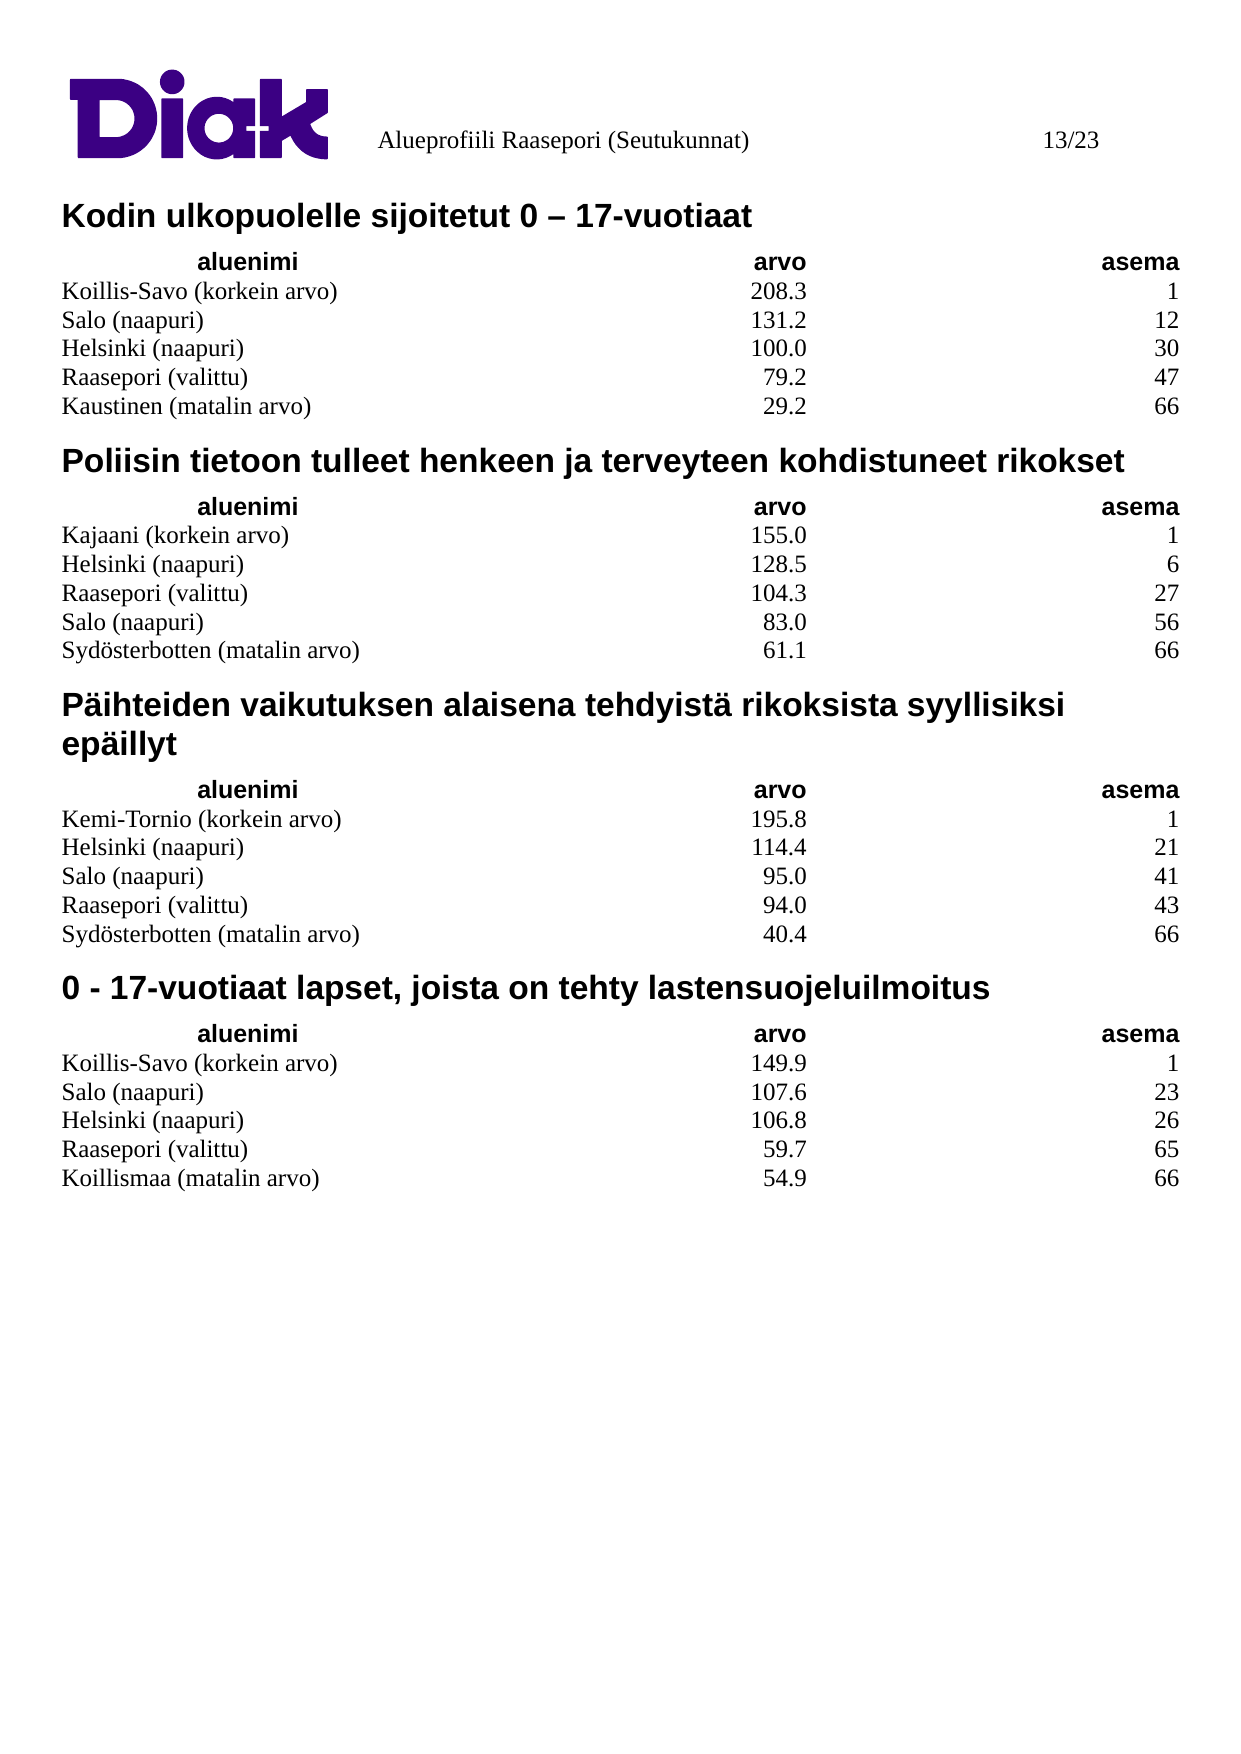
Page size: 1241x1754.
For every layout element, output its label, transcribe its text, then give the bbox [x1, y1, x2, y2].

table_cell 1 [806, 276, 1179, 305]
table_cell 43 [806, 890, 1179, 919]
table_cell 1 [806, 1048, 1179, 1077]
table_cell Raasepori (valittu) [61, 1134, 434, 1163]
table_header asema [806, 775, 1179, 804]
table_cell 66 [806, 1163, 1179, 1192]
table_header arvo [434, 775, 806, 804]
table_cell Sydösterbotten (matalin arvo) [61, 636, 434, 664]
table_cell 79.2 [434, 362, 806, 391]
table_cell 65 [806, 1134, 1179, 1163]
table_cell 195.8 [434, 804, 806, 832]
table_cell 1 [806, 521, 1179, 549]
table_cell 104.3 [434, 578, 806, 607]
table_cell 21 [806, 833, 1179, 861]
table_cell 107.6 [434, 1077, 806, 1106]
table_header arvo [434, 1019, 806, 1048]
table_header aluenimi [61, 775, 434, 804]
table_header aluenimi [61, 492, 434, 521]
table_cell 12 [806, 305, 1179, 333]
table_cell Koillis-Savo (korkein arvo) [61, 1048, 434, 1077]
table_header arvo [434, 492, 806, 521]
table_cell 29.2 [434, 391, 806, 420]
table_cell Koillis-Savo (korkein arvo) [61, 276, 434, 305]
table_cell Salo (naapuri) [61, 861, 434, 890]
table_cell Raasepori (valittu) [61, 890, 434, 919]
table_cell Kaustinen (matalin arvo) [61, 391, 434, 420]
table_cell 155.0 [434, 521, 806, 549]
table_cell Koillismaa (matalin arvo) [61, 1163, 434, 1192]
table_cell 41 [806, 861, 1179, 890]
table_header aluenimi [61, 247, 434, 276]
table_cell 66 [806, 919, 1179, 947]
table_cell 114.4 [434, 833, 806, 861]
subtitle Päihteiden vaikutuksen alaisena tehdyistä rikoksista syyllisiksi epäillyt [61, 685, 1179, 762]
subtitle Kodin ulkopuolelle sijoitetut 0 – 17-vuotiaat [61, 196, 1179, 235]
table_cell 149.9 [434, 1048, 806, 1077]
table_cell 1 [806, 804, 1179, 832]
table_cell Helsinki (naapuri) [61, 1106, 434, 1134]
table_cell 26 [806, 1106, 1179, 1134]
table_cell Raasepori (valittu) [61, 578, 434, 607]
table_cell 27 [806, 578, 1179, 607]
table_cell 59.7 [434, 1134, 806, 1163]
table_cell 66 [806, 636, 1179, 664]
table_cell 131.2 [434, 305, 806, 333]
table_header asema [806, 247, 1179, 276]
table_cell Sydösterbotten (matalin arvo) [61, 919, 434, 947]
table_cell Helsinki (naapuri) [61, 549, 434, 578]
table_cell 40.4 [434, 919, 806, 947]
table_header arvo [434, 247, 806, 276]
table_header aluenimi [61, 1019, 434, 1048]
table_cell 95.0 [434, 861, 806, 890]
table_cell 208.3 [434, 276, 806, 305]
table_cell Raasepori (valittu) [61, 362, 434, 391]
table_header asema [806, 492, 1179, 521]
subtitle 0 - 17-vuotiaat lapset, joista on tehty lastensuojeluilmoitus [61, 968, 1179, 1007]
table_cell 128.5 [434, 549, 806, 578]
table_cell Salo (naapuri) [61, 305, 434, 333]
table_cell Kemi-Tornio (korkein arvo) [61, 804, 434, 832]
table_cell 100.0 [434, 334, 806, 362]
table_cell 83.0 [434, 607, 806, 636]
table_cell Helsinki (naapuri) [61, 334, 434, 362]
table_cell 66 [806, 391, 1179, 420]
table_cell 23 [806, 1077, 1179, 1106]
table_cell Helsinki (naapuri) [61, 833, 434, 861]
table_header asema [806, 1019, 1179, 1048]
table_cell 30 [806, 334, 1179, 362]
table_cell 47 [806, 362, 1179, 391]
table_cell 6 [806, 549, 1179, 578]
table_cell Salo (naapuri) [61, 607, 434, 636]
subtitle Poliisin tietoon tulleet henkeen ja terveyteen kohdistuneet rikokset [61, 441, 1179, 479]
table_cell Kajaani (korkein arvo) [61, 521, 434, 549]
table_cell 54.9 [434, 1163, 806, 1192]
table_cell Salo (naapuri) [61, 1077, 434, 1106]
table_cell 94.0 [434, 890, 806, 919]
table_cell 56 [806, 607, 1179, 636]
table_cell 61.1 [434, 636, 806, 664]
table_cell 106.8 [434, 1106, 806, 1134]
